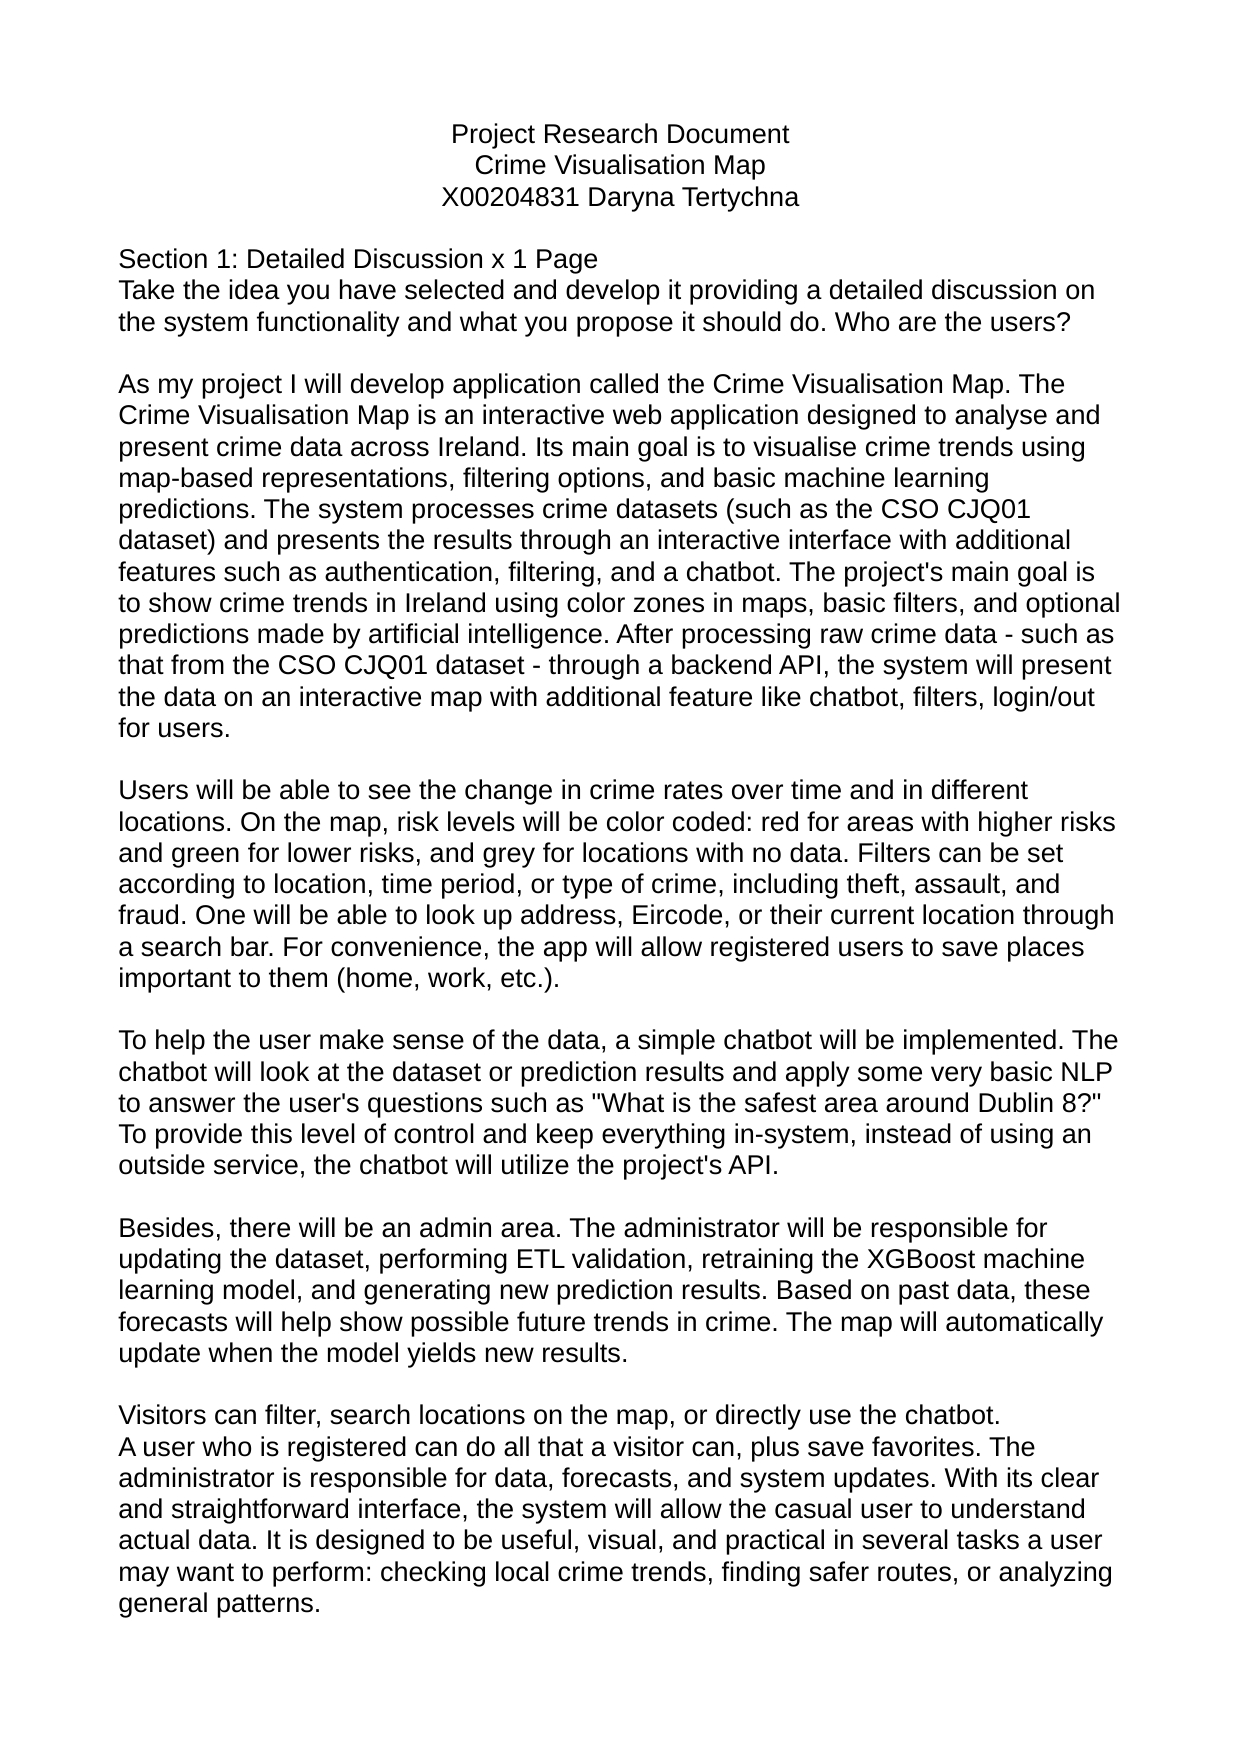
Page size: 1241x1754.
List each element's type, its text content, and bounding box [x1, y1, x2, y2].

text Users will be able to see the change in crime rates over time and in different locations. On the map, risk levels will be color coded: red for areas with higher risks and green for lower risks, and grey for locations with no data. Filters can be set according to location, time period, or type of crime, including theft, assault, and fraud. One will be able to look up address, Eircode, or their current location through a search bar. For convenience, the app will allow registered users to save places important to them (home, work, etc.). [118, 774, 1122, 993]
text Visitors can filter, search locations on the map, or directly use the chatbot. [118, 1399, 1122, 1431]
text To help the user make sense of the data, a simple chatbot will be implemented. The chatbot will look at the dataset or prediction results and apply some very basic NLP to answer the user's questions such as "What is the safest area around Dublin 8?" To provide this level of control and keep everything in-system, instead of using an outside service, the chatbot will utilize the project's API. [118, 1024, 1122, 1181]
text Besides, there will be an admin area. The administrator will be responsible for updating the dataset, performing ETL validation, retraining the XGBoost machine learning model, and generating new prediction results. Based on past data, these forecasts will help show possible future trends in crime. The map will automatically update when the model yields new results. [118, 1212, 1122, 1368]
text A user who is registered can do all that a visitor can, plus save favorites. The administrator is responsible for data, forecasts, and system updates. With its clear and straightforward interface, the system will allow the casual user to understand actual data. It is designed to be useful, visual, and practical in several tasks a user may want to perform: checking local crime trends, finding safer routes, or analyzing general patterns. [118, 1431, 1122, 1618]
text Project Research Document Crime Visualisation Map X00204831 Daryna Tertychna [118, 118, 1122, 212]
text As my project I will develop application called the Crime Visualisation Map. The Crime Visualisation Map is an interactive web application designed to analyse and present crime data across Ireland. Its main goal is to visualise crime trends using map-based representations, filtering options, and basic machine learning predictions. The system processes crime datasets (such as the CSO CJQ01 dataset) and presents the results through an interactive interface with additional features such as authentication, filtering, and a chatbot. The project's main goal is to show crime trends in Ireland using color zones in maps, basic filters, and optional predictions made by artificial intelligence. After processing raw crime data - such as that from the CSO CJQ01 dataset - through a backend API, the system will present the data on an interactive map with additional feature like chatbot, filters, login/out for users. [118, 368, 1122, 743]
text Section 1: Detailed Discussion x 1 Page Take the idea you have selected and develop it providing a detailed discussion on the system functionality and what you propose it should do. Who are the users? [118, 212, 1122, 368]
